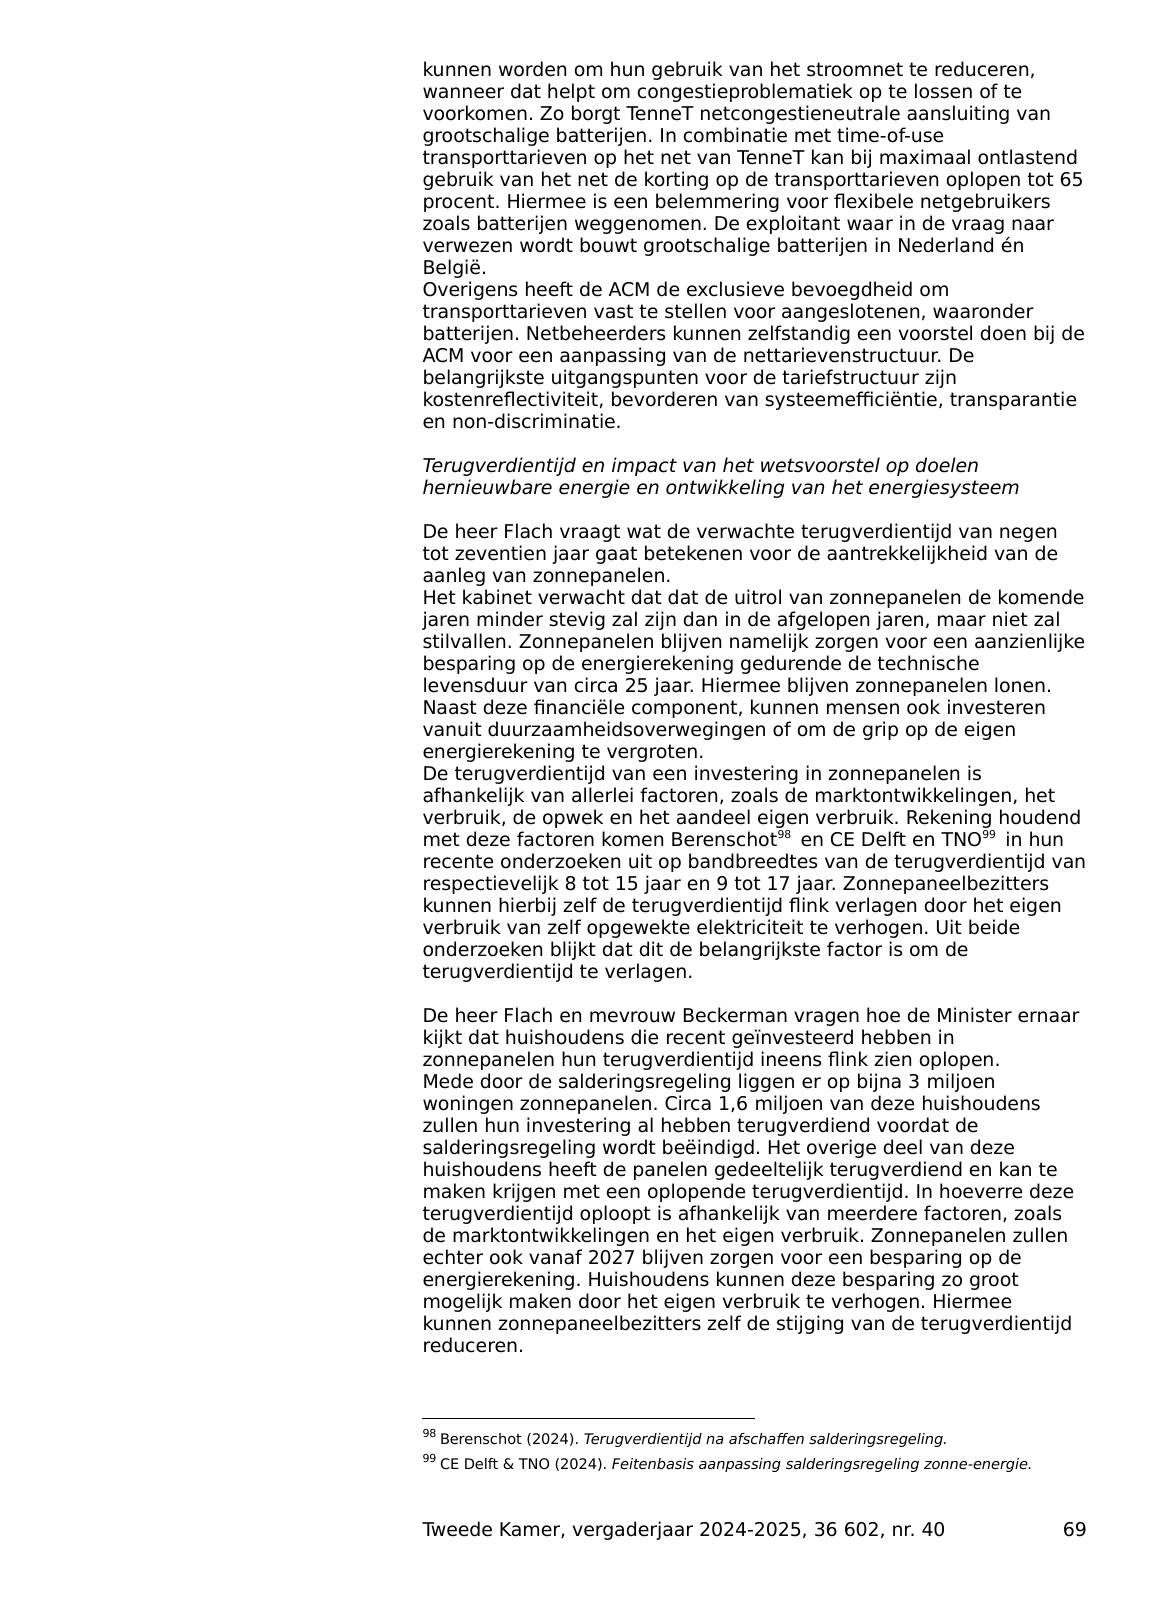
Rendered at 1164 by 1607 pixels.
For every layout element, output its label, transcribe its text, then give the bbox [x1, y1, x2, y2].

text kunnen worden om hun gebruik van het stroomnet te reduceren, wanneer dat helpt om congestieproblematiek op te lossen of te voorkomen. Zo borgt TenneT netcongestieneutrale aansluiting van grootschalige batterijen. In combinatie met time-of-use transporttarieven op het net van TenneT kan bij maximaal ontlastend gebruik van het net de korting op de transporttarieven oplopen tot 65 procent. Hiermee is een belemmering voor flexibele netgebruikers zoals batterijen weggenomen. De exploitant waar in de vraag naar verwezen wordt bouwt grootschalige batterijen in Nederland én België. [422, 59, 1087, 279]
subtitle Terugverdientijd en impact van het wetsvoorstel op doelen hernieuwbare energie en ontwikkeling van het energiesysteem [422, 455, 1087, 499]
text Berenschot (2024). Terugverdientijd na afschaffen salderingsregeling. [422, 1427, 1087, 1449]
text De heer Flach vraagt wat de verwachte terugverdientijd van negen tot zeventien jaar gaat betekenen voor de aantrekkelijkheid van de aanleg van zonnepanelen. [422, 521, 1087, 587]
text Mede door de salderingsregeling liggen er op bijna 3 miljoen woningen zonnepanelen. Circa 1,6 miljoen van deze huishoudens zullen hun investering al hebben terugverdiend voordat de salderingsregeling wordt beëindigd. Het overige deel van deze huishoudens heeft de panelen gedeeltelijk terugverdiend en kan te maken krijgen met een oplopende terugverdientijd. In hoeverre deze terugverdientijd oploopt is afhankelijk van meerdere factoren, zoals de marktontwikkelingen en het eigen verbruik. Zonnepanelen zullen echter ook vanaf 2027 blijven zorgen voor een besparing op de energierekening. Huishoudens kunnen deze besparing zo groot mogelijk maken door het eigen verbruik te verhogen. Hiermee kunnen zonnepaneelbezitters zelf de stijging van de terugverdientijd reduceren. [422, 1071, 1087, 1356]
text Overigens heeft de ACM de exclusieve bevoegdheid om transporttarieven vast te stellen voor aangeslotenen, waaronder batterijen. Netbeheerders kunnen zelfstandig een voorstel doen bij de ACM voor een aanpassing van de nettarievenstructuur. De belangrijkste uitgangspunten voor de tariefstructuur zijn kostenreflectiviteit, bevorderen van systeemefficiëntie, transparantie en non-discriminatie. [422, 279, 1087, 433]
text De terugverdientijd van een investering in zonnepanelen is afhankelijk van allerlei factoren, zoals de marktontwikkelingen, het verbruik, de opwek en het aandeel eigen verbruik. Rekening houdend met deze factoren komen Berenschot en CE Delft en TNO in hun recente onderzoeken uit op bandbreedtes van de terugverdientijd van respectievelijk 8 tot 15 jaar en 9 tot 17 jaar. Zonnepaneelbezitters kunnen hierbij zelf de terugverdientijd flink verlagen door het eigen verbruik van zelf opgewekte elektriciteit te verhogen. Uit beide onderzoeken blijkt dat dit de belangrijkste factor is om de terugverdientijd te verlagen. [422, 763, 1087, 983]
text De heer Flach en mevrouw Beckerman vragen hoe de Minister ernaar kijkt dat huishoudens die recent geïnvesteerd hebben in zonnepanelen hun terugverdientijd ineens flink zien oplopen. [422, 1005, 1087, 1071]
text CE Delft & TNO (2024). Feitenbasis aanpassing salderingsregeling zonne-energie. [422, 1452, 1087, 1474]
text Het kabinet verwacht dat dat de uitrol van zonnepanelen de komende jaren minder stevig zal zijn dan in de afgelopen jaren, maar niet zal stilvallen. Zonnepanelen blijven namelijk zorgen voor een aanzienlijke besparing op de energierekening gedurende de technische levensduur van circa 25 jaar. Hiermee blijven zonnepanelen lonen. Naast deze financiële component, kunnen mensen ook investeren vanuit duurzaamheidsoverwegingen of om de grip op de eigen energierekening te vergroten. [422, 587, 1087, 763]
